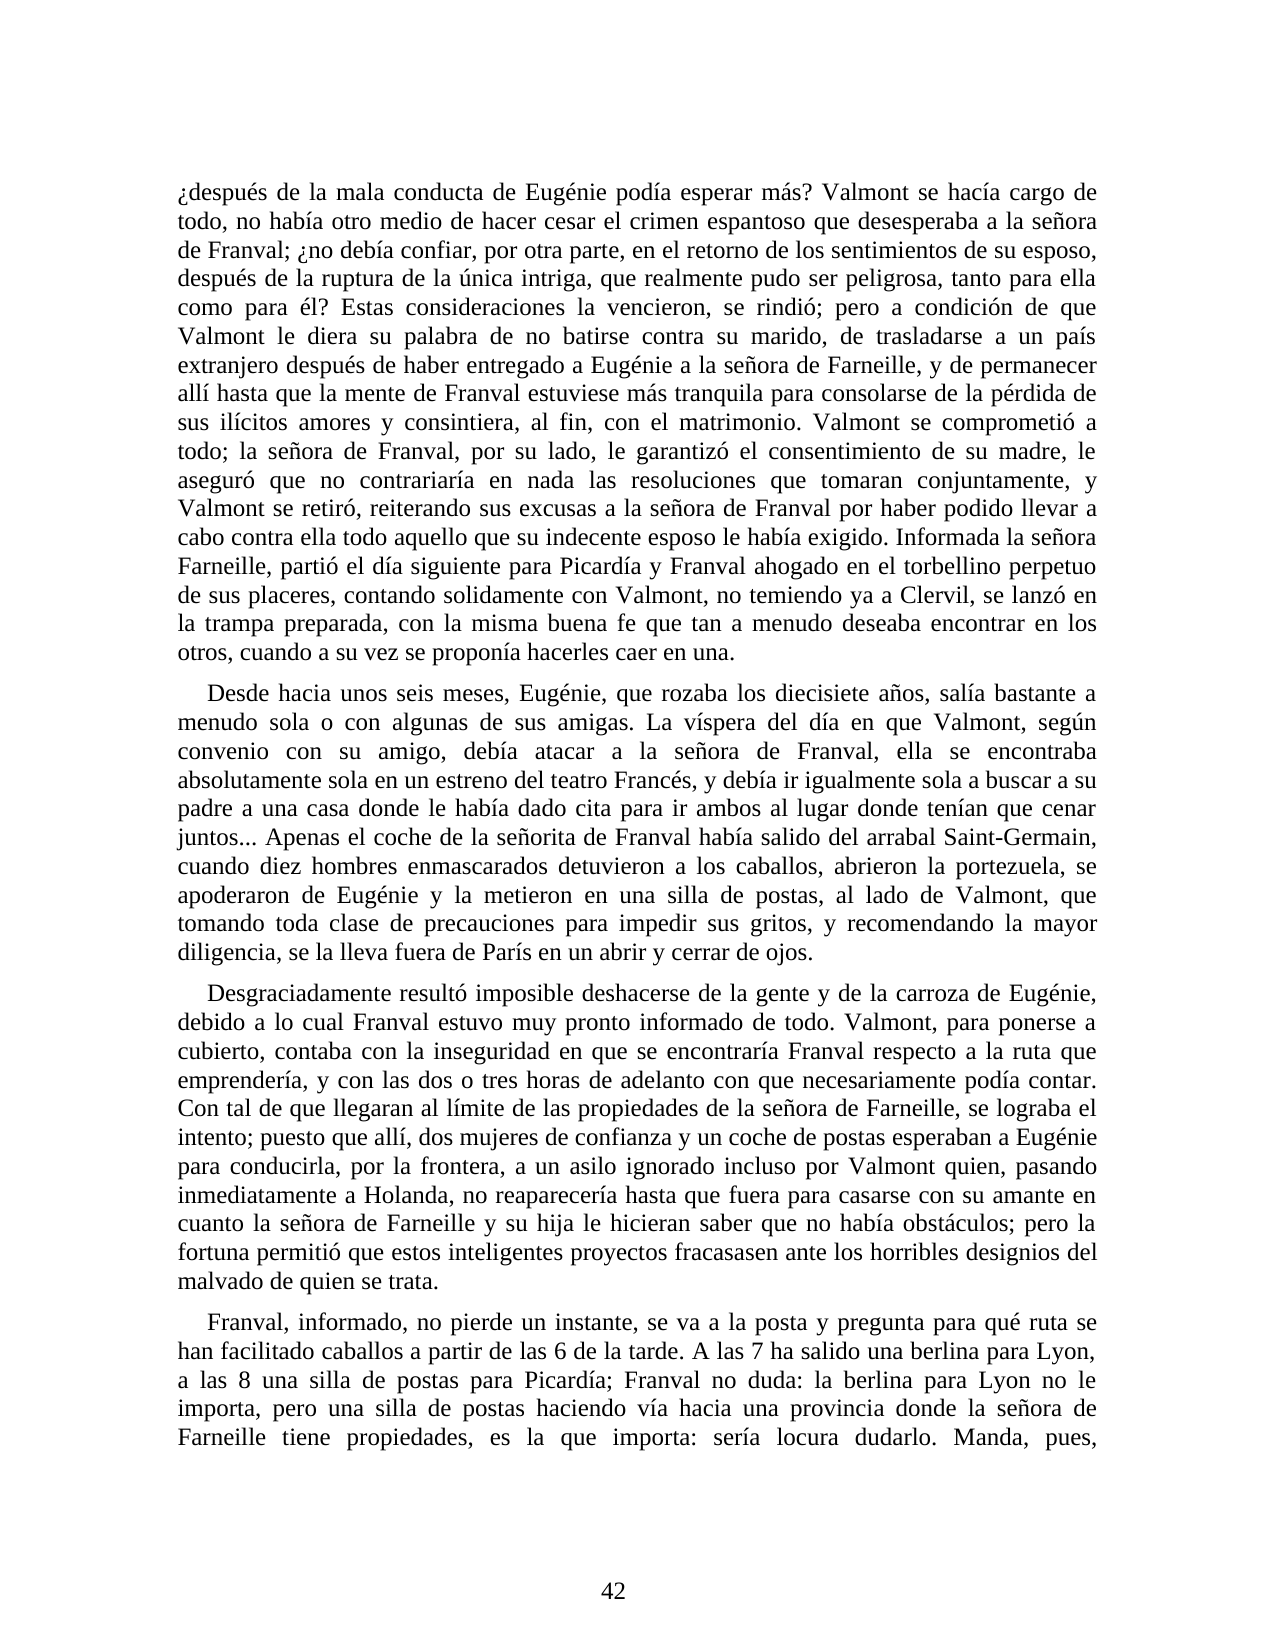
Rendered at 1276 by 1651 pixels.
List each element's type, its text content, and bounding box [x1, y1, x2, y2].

text Franval, informado, no pierde un instante, se va a la posta y pregunta para qué ruta se han facilitado caballos a partir de las 6 de la tarde. A las 7 ha salido una berlina para Lyon, a las 8 una silla de postas para Picardía; Franval no duda: la berlina para Lyon no le importa, pero una silla de postas haciendo vía hacia una provincia donde la señora de Farneille tiene propiedades, es la que importa: sería locura dudarlo. Manda, pues, [177, 1307, 1098, 1451]
text Desde hacia unos seis meses, Eugénie, que rozaba los diecisiete años, salía bastante a menudo sola o con algunas de sus amigas. La víspera del día en que Valmont, según convenio con su amigo, debía atacar a la señora de Franval, ella se encontraba absolutamente sola en un estreno del teatro Francés, y debía ir igualmente sola a buscar a su padre a una casa donde le había dado cita para ir ambos al lugar donde tenían que cenar juntos... Apenas el coche de la señorita de Franval había salido del arrabal Saint-Germain, cuando diez hombres enmascarados detuvieron a los caballos, abrieron la portezuela, se apoderaron de Eugénie y la metieron en una silla de postas, al lado de Valmont, que tomando toda clase de precauciones para impedir sus gritos, y recomendando la mayor diligencia, se la lleva fuera de París en un abrir y cerrar de ojos. [177, 678, 1098, 966]
text ¿después de la mala conducta de Eugénie podía esperar más? Valmont se hacía cargo de todo, no había otro medio de hacer cesar el crimen espantoso que desesperaba a la señora de Franval; ¿no debía confiar, por otra parte, en el retorno de los sentimientos de su esposo, después de la ruptura de la única intriga, que realmente pudo ser peligrosa, tanto para ella como para él? Estas consideraciones la vencieron, se rindió; pero a condición de que Valmont le diera su palabra de no batirse contra su marido, de trasladarse a un país extranjero después de haber entregado a Eugénie a la señora de Farneille, y de permanecer allí hasta que la mente de Franval estuviese más tranquila para consolarse de la pérdida de sus ilícitos amores y consintiera, al fin, con el matrimonio. Valmont se comprometió a todo; la señora de Franval, por su lado, le garantizó el consentimiento de su madre, le aseguró que no contrariaría en nada las resoluciones que tomaran conjuntamente, y Valmont se retiró, reiterando sus excusas a la señora de Franval por haber podido llevar a cabo contra ella todo aquello que su indecente esposo le había exigido. Informada la señora Farneille, partió el día siguiente para Picardía y Franval ahogado en el torbellino perpetuo de sus placeres, contando solidamente con Valmont, no temiendo ya a Clervil, se lanzó en la trampa preparada, con la misma buena fe que tan a menudo deseaba encontrar en los otros, cuando a su vez se proponía hacerles caer en una. [177, 177, 1098, 666]
text Desgraciadamente resultó imposible deshacerse de la gente y de la carroza de Eugénie, debido a lo cual Franval estuvo muy pronto informado de todo. Valmont, para ponerse a cubierto, contaba con la inseguridad en que se encontraría Franval respecto a la ruta que emprendería, y con las dos o tres horas de adelanto con que necesariamente podía contar. Con tal de que llegaran al límite de las propiedades de la señora de Farneille, se lograba el intento; puesto que allí, dos mujeres de confianza y un coche de postas esperaban a Eugénie para conducirla, por la frontera, a un asilo ignorado incluso por Valmont quien, pasando inmediatamente a Holanda, no reaparecería hasta que fuera para casarse con su amante en cuanto la señora de Farneille y su hija le hicieran saber que no había obstáculos; pero la fortuna permitió que estos inteligentes proyectos fracasasen ante los horribles designios del malvado de quien se trata. [177, 978, 1098, 1295]
